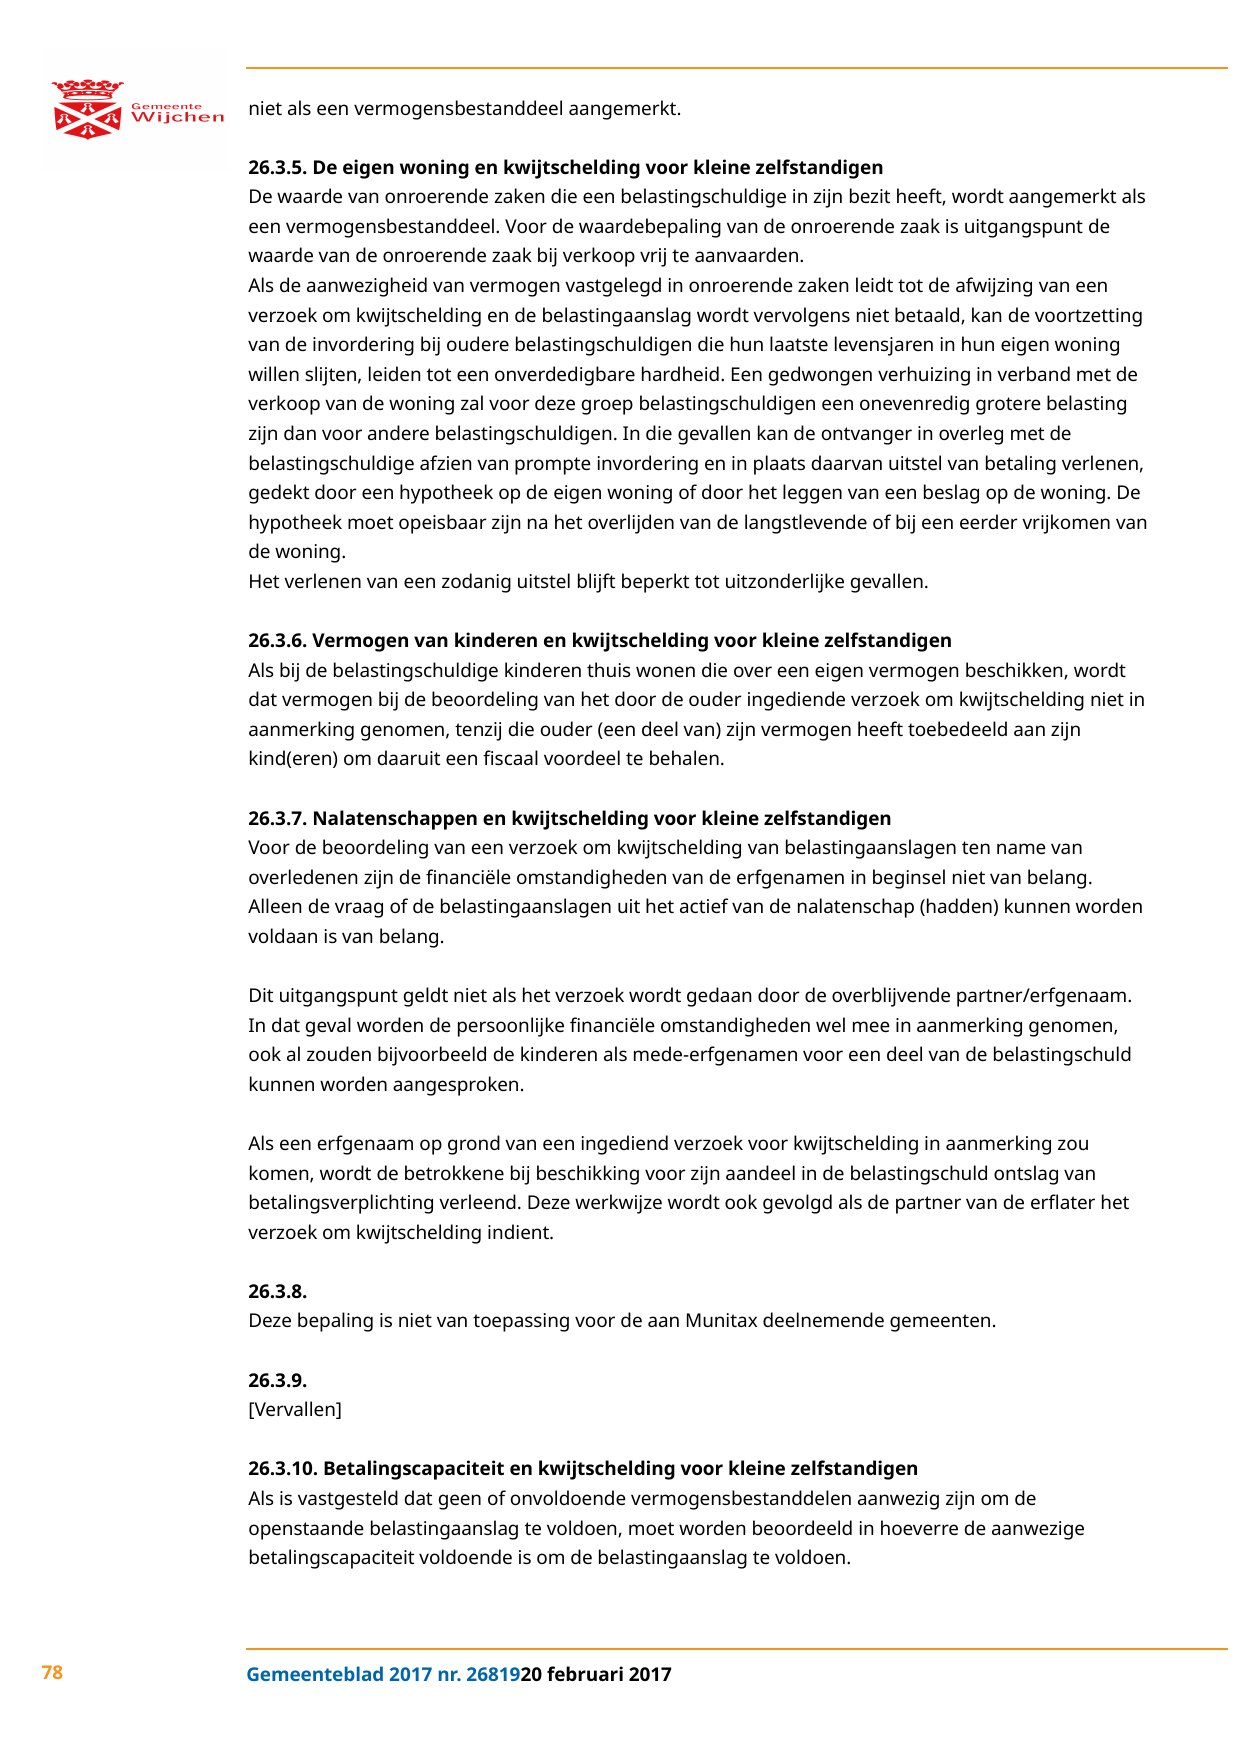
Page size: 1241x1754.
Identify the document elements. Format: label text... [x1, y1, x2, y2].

text 26.3.5. De eigen woning en kwijtschelding voor kleine zelfstandigen [248, 154, 1152, 180]
text Als is vastgesteld dat geen of onvoldoende vermogensbestanddelen aanwezig zijn om de openstaande belastingaanslag te voldoen, moet worden beoordeeld in hoeverre de aanwezige betalingscapaciteit voldoende is om de belastingaanslag te voldoen. [248, 1485, 1152, 1570]
picture [41, 47, 231, 172]
text 26.3.7. Nalatenschappen en kwijtschelding voor kleine zelfstandigen [248, 805, 1152, 831]
text [Vervallen] [248, 1396, 1152, 1422]
text Voor de beoordeling van een verzoek om kwijtschelding van belastingaanslagen ten name van overledenen zijn de financiële omstandigheden van de erfgenamen in beginsel niet van belang. Alleen de vraag of de belastingaanslagen uit het actief van de nalatenschap (hadden) kunnen worden voldaan is van belang. [248, 834, 1152, 949]
text 26.3.10. Betalingscapaciteit en kwijtschelding voor kleine zelfstandigen [248, 1456, 1152, 1481]
text De waarde van onroerende zaken die een belastingschuldige in zijn bezit heeft, wordt aangemerkt als een vermogensbestanddeel. Voor de waardebepaling van de onroerende zaak is uitgangspunt de waarde van de onroerende zaak bij verkoop vrij te aanvaarden. [248, 183, 1152, 268]
text Het verlenen van een zodanig uitstel blijft beperkt tot uitzonderlijke gevallen. [248, 568, 1152, 594]
text 26.3.8. [248, 1278, 1152, 1304]
text Deze bepaling is niet van toepassing voor de aan Munitax deelnemende gemeenten. [248, 1308, 1152, 1333]
text Als een erfgenaam op grond van een ingediend verzoek voor kwijtschelding in aanmerking zou komen, wordt de betrokkene bij beschikking voor zijn aandeel in de belastingschuld ontslag van betalingsverplichting verleend. Deze werkwijze wordt ook gevolgd als de partner van de erflater het verzoek om kwijtschelding indient. [248, 1130, 1152, 1245]
text Als bij de belastingschuldige kinderen thuis wonen die over een eigen vermogen beschikken, wordt dat vermogen bij de beoordeling van het door de ouder ingediende verzoek om kwijtschelding niet in aanmerking genomen, tenzij die ouder (een deel van) zijn vermogen heeft toebedeeld aan zijn kind(eren) om daaruit een fiscaal voordeel te behalen. [248, 657, 1152, 771]
text Als de aanwezigheid van vermogen vastgelegd in onroerende zaken leidt tot de afwijzing van een verzoek om kwijtschelding en de belastingaanslag wordt vervolgens niet betaald, kan de voortzetting van de invordering bij oudere belastingschuldigen die hun laatste levensjaren in hun eigen woning willen slijten, leiden tot een onverdedigbare hardheid. Een gedwongen verhuizing in verband met de verkoop van de woning zal voor deze groep belastingschuldigen een onevenredig grotere belasting zijn dan voor andere belastingschuldigen. In die gevallen kan de ontvanger in overleg met de belastingschuldige afzien van prompte invordering en in plaats daarvan uitstel van betaling verlenen, gedekt door een hypotheek op de eigen woning of door het leggen van een beslag op de woning. De hypotheek moet opeisbaar zijn na het overlijden van de langstlevende of bij een eerder vrijkomen van de woning. [248, 272, 1152, 564]
text 26.3.6. Vermogen van kinderen en kwijtschelding voor kleine zelfstandigen [248, 627, 1152, 653]
text 26.3.9. [248, 1367, 1152, 1393]
text Dit uitgangspunt geldt niet als het verzoek wordt gedaan door de overblijvende partner/erfgenaam. In dat geval worden de persoonlijke financiële omstandigheden wel mee in aanmerking genomen, ook al zouden bijvoorbeeld de kinderen als mede-erfgenamen voor een deel van de belastingschuld kunnen worden aangesproken. [248, 982, 1152, 1097]
text niet als een vermogensbestanddeel aangemerkt. [248, 95, 1152, 121]
